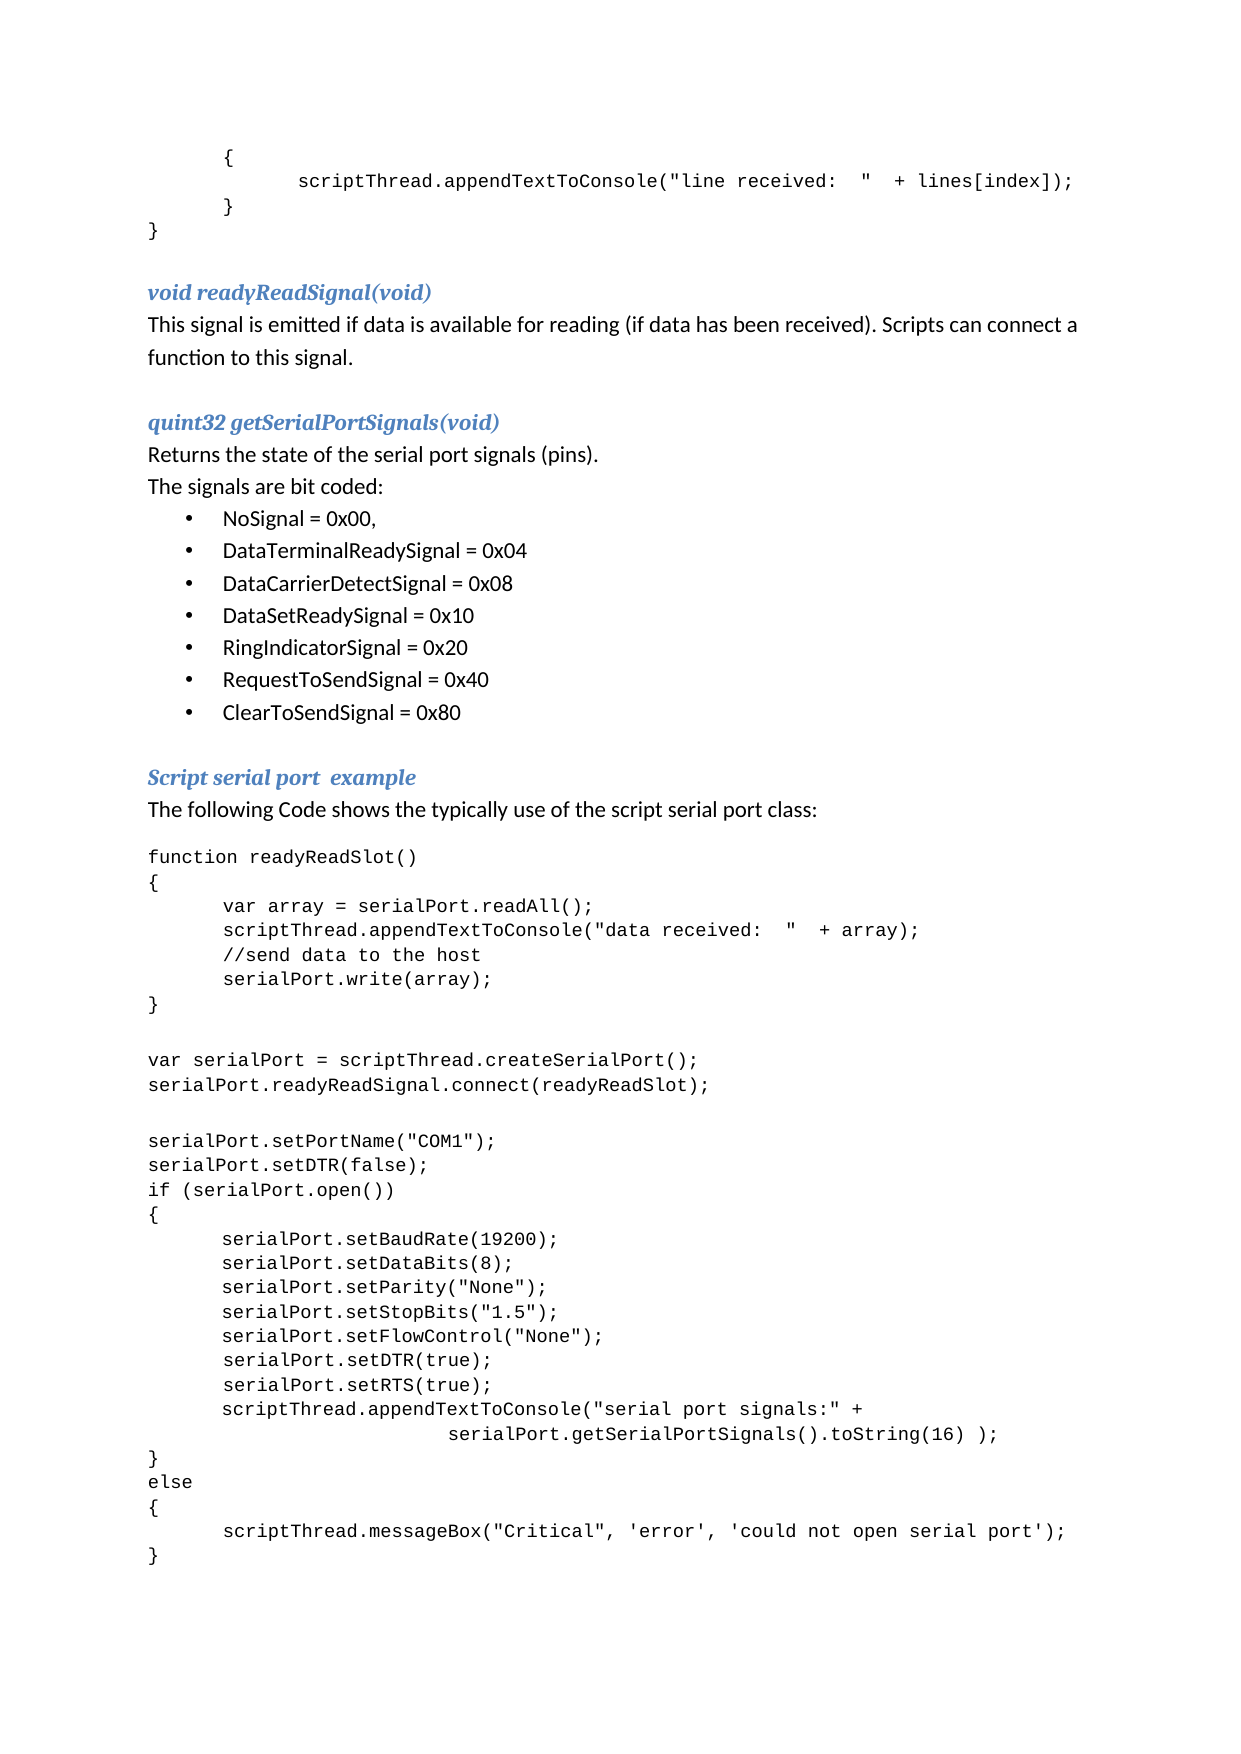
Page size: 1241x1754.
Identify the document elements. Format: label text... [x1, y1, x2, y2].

text var array = serialPort.readAll(); [148, 897, 1093, 918]
text The following Code shows the typically use of the script serial port class: [148, 795, 1093, 823]
list RingIndicatorSignal = 0x20 [185, 633, 1093, 661]
text serialPort.setDataBits(8); [221, 1254, 1093, 1275]
list DataSetReadySignal = 0x10 [185, 601, 1093, 629]
text { [148, 872, 1093, 894]
text serialPort.setParity("None"); [221, 1278, 1093, 1299]
text scriptThread.appendTextToConsole("data received: " + array); [148, 921, 1093, 942]
text //send data to the host [148, 946, 1093, 967]
text serialPort.write(array); [148, 970, 1093, 991]
text serialPort.setDTR(false); [148, 1156, 1093, 1177]
text { [148, 1497, 1093, 1519]
text var serialPort = scriptThread.createSerialPort(); [148, 1051, 1093, 1072]
text { [148, 1205, 1093, 1226]
text } [148, 1449, 1093, 1470]
subtitle quint32 getSerialPortSignals(void) [148, 410, 1093, 436]
text serialPort.setPortName("COM1"); [148, 1132, 1093, 1153]
text else [148, 1473, 1093, 1494]
list RequestToSendSignal = 0x40 [185, 665, 1093, 693]
text if (serialPort.open()) [148, 1181, 1093, 1202]
text } [148, 221, 1093, 242]
text serialPort.setRTS(true); [148, 1376, 1093, 1397]
list NoSignal = 0x00, [185, 504, 1093, 532]
text scriptThread.appendTextToConsole("line received: " + lines[index]); [148, 172, 1093, 193]
text Returns the state of the serial port signals (pins). [148, 440, 1093, 468]
list DataCarrierDetectSignal = 0x08 [185, 569, 1093, 597]
text serialPort.readyReadSignal.connect(readyReadSlot); [148, 1075, 1093, 1097]
list DataTerminalReadySignal = 0x04 [185, 537, 1093, 565]
subtitle void readyReadSignal(void) [148, 280, 1093, 307]
text { [148, 148, 1093, 169]
text } [148, 1546, 1093, 1567]
text scriptThread.messageBox("Critical", 'error', 'could not open serial port'); [148, 1522, 1093, 1543]
text serialPort.setBaudRate(19200); [221, 1229, 1093, 1251]
text } [148, 994, 1093, 1016]
text This signal is emitted if data is available for reading (if data has been received). Scripts can connect a function to this signal. [148, 310, 1093, 371]
list ClearToSendSignal = 0x80 [185, 698, 1093, 726]
text serialPort.setDTR(true); [148, 1351, 1093, 1372]
text function readyReadSlot() [148, 848, 1093, 869]
text scriptThread.appendTextToConsole("serial port signals:" + serialPort.getSerialPortSignals().toString(16) ); [221, 1400, 1093, 1446]
text The signals are bit coded: [148, 472, 1093, 500]
text serialPort.setStopBits("1.5"); [221, 1302, 1093, 1324]
text } [148, 196, 1093, 218]
text serialPort.setFlowControl("None"); [221, 1327, 1093, 1348]
subtitle Script serial port example [148, 765, 1093, 791]
